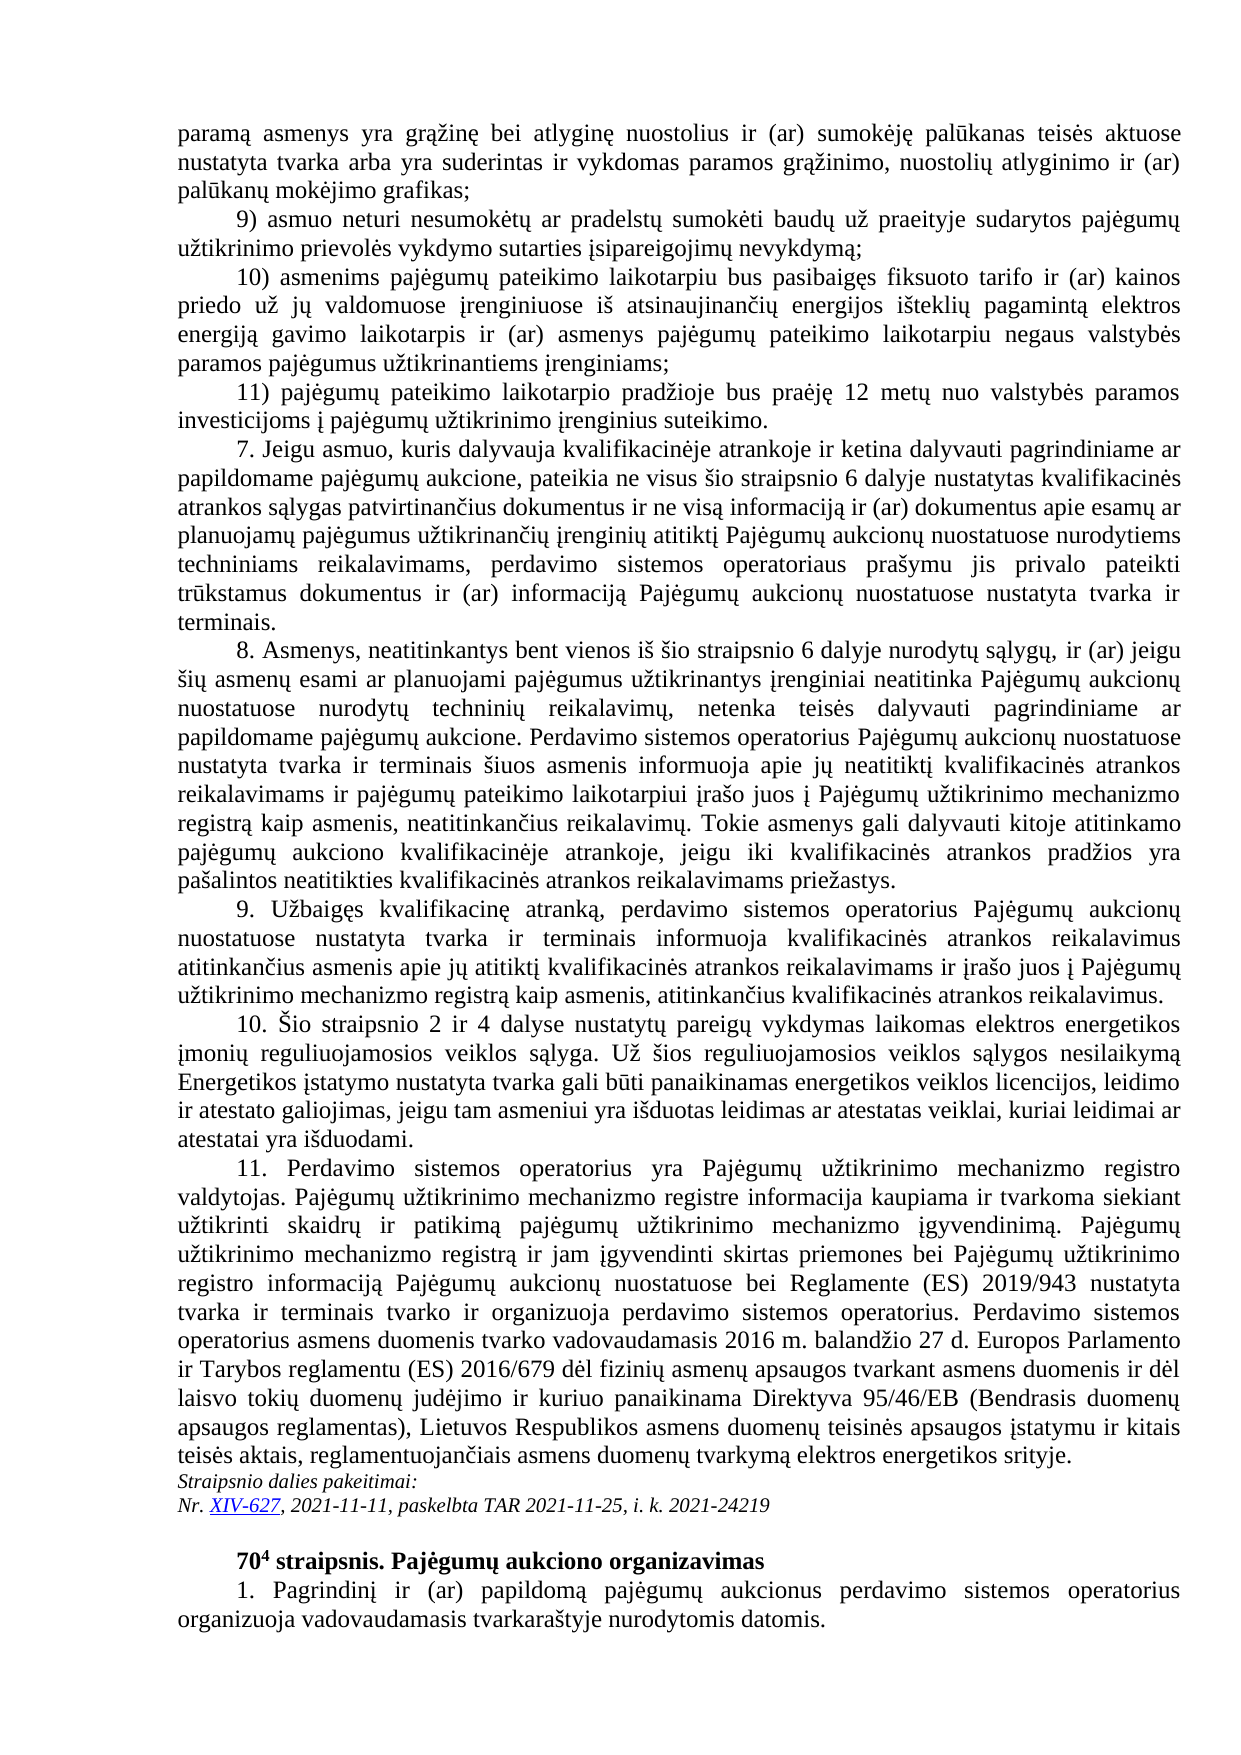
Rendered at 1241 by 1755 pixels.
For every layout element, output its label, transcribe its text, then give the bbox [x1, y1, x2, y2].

text Nr. XIV-627, 2021-11-11, paskelbta TAR 2021-11-25, i. k. 2021-24219 [177, 1493, 1181, 1517]
text Straipsnio dalies pakeitimai: [177, 1469, 1181, 1493]
text 9) asmuo neturi nesumokėtų ar pradelstų sumokėti baudų už praeityje sudarytos pajėgumų užtikrinimo prievolės vykdymo sutarties įsipareigojimų nevykdymą; [177, 204, 1181, 262]
text 10. Šio straipsnio 2 ir 4 dalyse nustatytų pareigų vykdymas laikomas elektros energetikos įmonių reguliuojamosios veiklos sąlyga. Už šios reguliuojamosios veiklos sąlygos nesilaikymą Energetikos įstatymo nustatyta tvarka gali būti panaikinamas energetikos veiklos licencijos, leidimo ir atestato galiojimas, jeigu tam asmeniui yra išduotas leidimas ar atestatas veiklai, kuriai leidimai ar atestatai yra išduodami. [177, 1009, 1181, 1153]
text 7. Jeigu asmuo, kuris dalyvauja kvalifikacinėje atrankoje ir ketina dalyvauti pagrindiniame ar papildomame pajėgumų aukcione, pateikia ne visus šio straipsnio 6 dalyje nustatytas kvalifikacinės atrankos sąlygas patvirtinančius dokumentus ir ne visą informaciją ir (ar) dokumentus apie esamų ar planuojamų pajėgumus užtikrinančių įrenginių atitiktį Pajėgumų aukcionų nuostatuose nurodytiems techniniams reikalavimams, perdavimo sistemos operatoriaus prašymu jis privalo pateikti trūkstamus dokumentus ir (ar) informaciją Pajėgumų aukcionų nuostatuose nustatyta tvarka ir terminais. [177, 434, 1181, 636]
text 11) pajėgumų pateikimo laikotarpio pradžioje bus praėję 12 metų nuo valstybės paramos investicijoms į pajėgumų užtikrinimo įrenginius suteikimo. [177, 377, 1181, 434]
text 9. Užbaigęs kvalifikacinę atranką, perdavimo sistemos operatorius Pajėgumų aukcionų nuostatuose nustatyta tvarka ir terminais informuoja kvalifikacinės atrankos reikalavimus atitinkančius asmenis apie jų atitiktį kvalifikacinės atrankos reikalavimams ir įrašo juos į Pajėgumų užtikrinimo mechanizmo registrą kaip asmenis, atitinkančius kvalifikacinės atrankos reikalavimus. [177, 894, 1181, 1009]
text 10) asmenims pajėgumų pateikimo laikotarpiu bus pasibaigęs fiksuoto tarifo ir (ar) kainos priedo už jų valdomuose įrenginiuose iš atsinaujinančių energijos išteklių pagamintą elektros energiją gavimo laikotarpis ir (ar) asmenys pajėgumų pateikimo laikotarpiu negaus valstybės paramos pajėgumus užtikrinantiems įrenginiams; [177, 262, 1181, 377]
text 1. Pagrindinį ir (ar) papildomą pajėgumų aukcionus perdavimo sistemos operatorius organizuoja vadovaudamasis tvarkaraštyje nurodytomis datomis. [177, 1575, 1181, 1632]
text 11. Perdavimo sistemos operatorius yra Pajėgumų užtikrinimo mechanizmo registro valdytojas. Pajėgumų užtikrinimo mechanizmo registre informacija kaupiama ir tvarkoma siekiant užtikrinti skaidrų ir patikimą pajėgumų užtikrinimo mechanizmo įgyvendinimą. Pajėgumų užtikrinimo mechanizmo registrą ir jam įgyvendinti skirtas priemones bei Pajėgumų užtikrinimo registro informaciją Pajėgumų aukcionų nuostatuose bei Reglamente (ES) 2019/943 nustatyta tvarka ir terminais tvarko ir organizuoja perdavimo sistemos operatorius. Perdavimo sistemos operatorius asmens duomenis tvarko vadovaudamasis 2016 m. balandžio 27 d. Europos Parlamento ir Tarybos reglamentu (ES) 2016/679 dėl fizinių asmenų apsaugos tvarkant asmens duomenis ir dėl laisvo tokių duomenų judėjimo ir kuriuo panaikinama Direktyva 95/46/EB (Bendrasis duomenų apsaugos reglamentas), Lietuvos Respublikos asmens duomenų teisinės apsaugos įstatymu ir kitais teisės aktais, reglamentuojančiais asmens duomenų tvarkymą elektros energetikos srityje. [177, 1153, 1181, 1469]
text 704 straipsnis. Pajėgumų aukciono organizavimas [177, 1546, 1181, 1575]
text paramą asmenys yra grąžinę bei atlyginę nuostolius ir (ar) sumokėję palūkanas teisės aktuose nustatyta tvarka arba yra suderintas ir vykdomas paramos grąžinimo, nuostolių atlyginimo ir (ar) palūkanų mokėjimo grafikas; [177, 118, 1181, 204]
text 8. Asmenys, neatitinkantys bent vienos iš šio straipsnio 6 dalyje nurodytų sąlygų, ir (ar) jeigu šių asmenų esami ar planuojami pajėgumus užtikrinantys įrenginiai neatitinka Pajėgumų aukcionų nuostatuose nurodytų techninių reikalavimų, netenka teisės dalyvauti pagrindiniame ar papildomame pajėgumų aukcione. Perdavimo sistemos operatorius Pajėgumų aukcionų nuostatuose nustatyta tvarka ir terminais šiuos asmenis informuoja apie jų neatitiktį kvalifikacinės atrankos reikalavimams ir pajėgumų pateikimo laikotarpiui įrašo juos į Pajėgumų užtikrinimo mechanizmo registrą kaip asmenis, neatitinkančius reikalavimų. Tokie asmenys gali dalyvauti kitoje atitinkamo pajėgumų aukciono kvalifikacinėje atrankoje, jeigu iki kvalifikacinės atrankos pradžios yra pašalintos neatitikties kvalifikacinės atrankos reikalavimams priežastys. [177, 636, 1181, 894]
